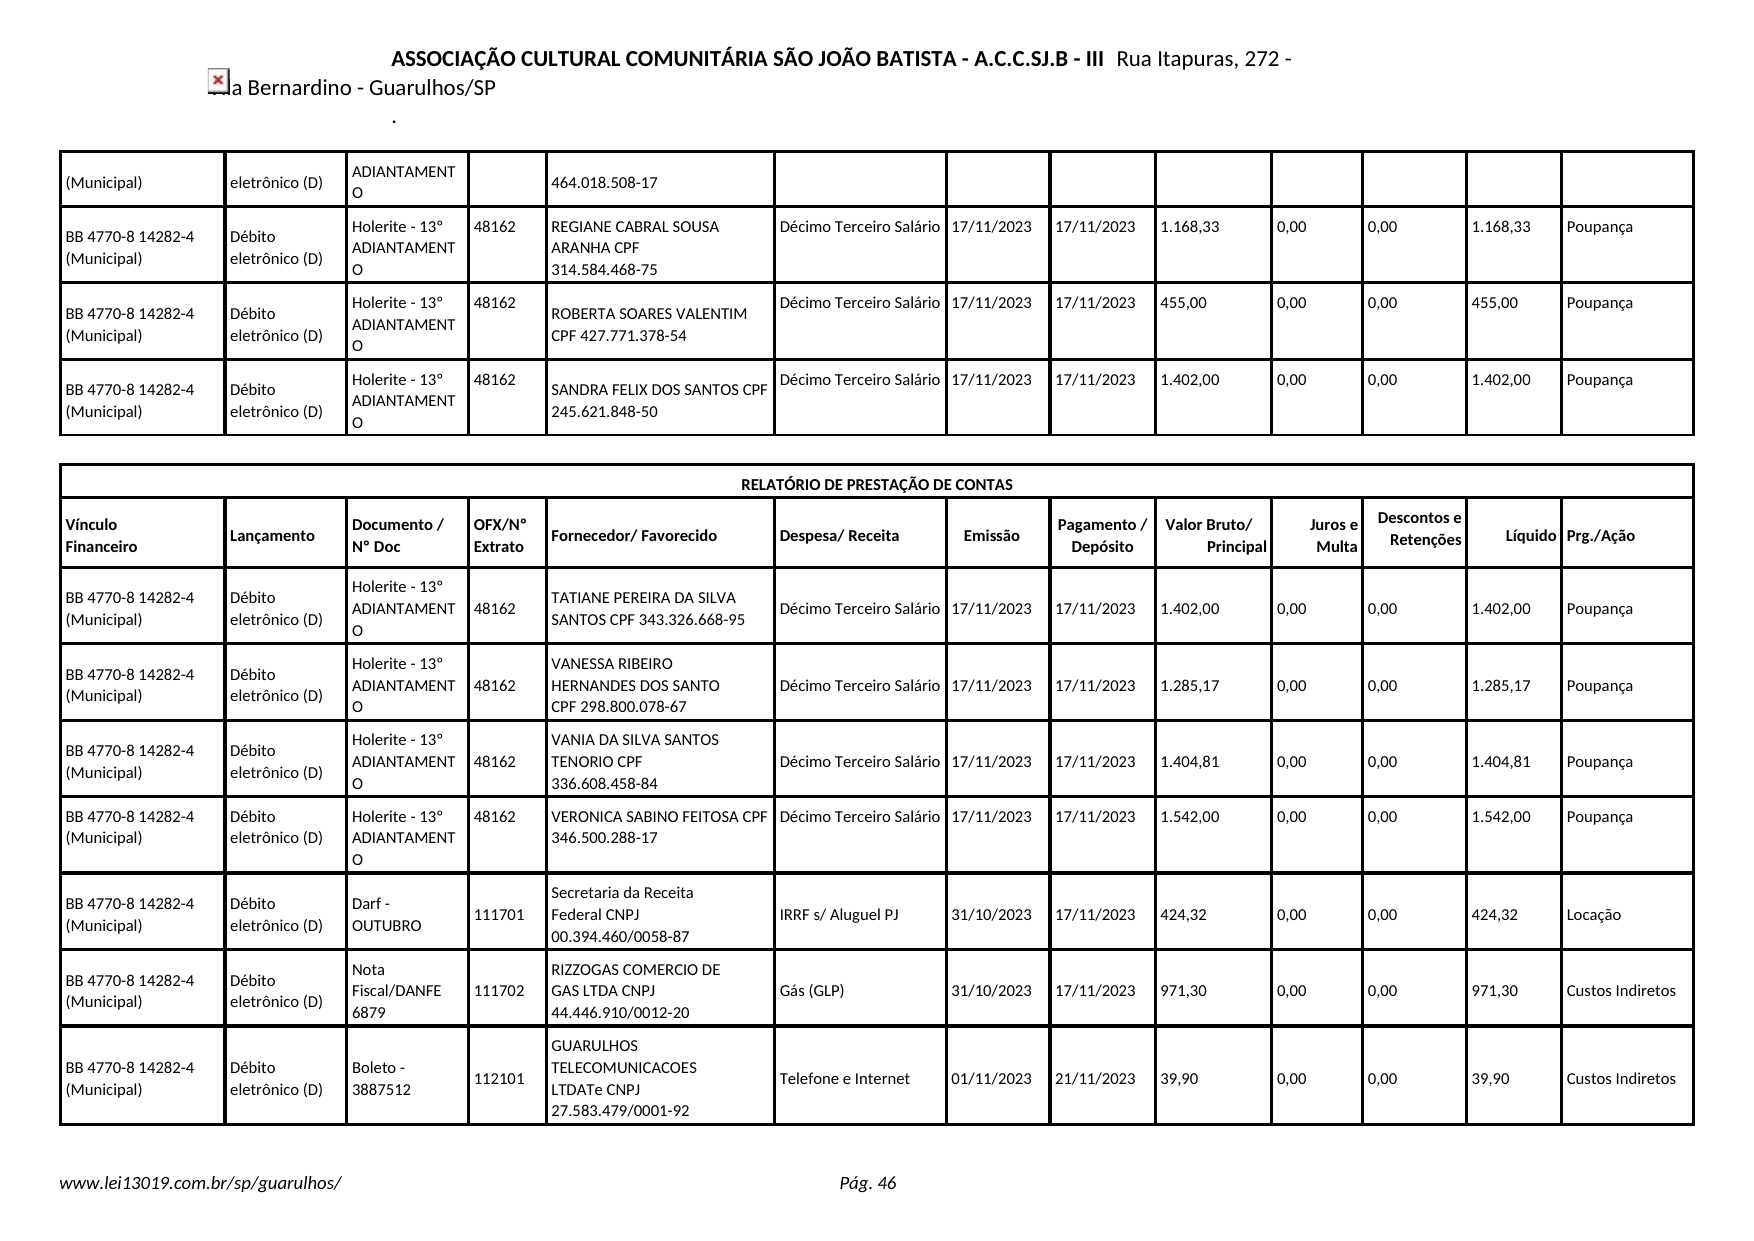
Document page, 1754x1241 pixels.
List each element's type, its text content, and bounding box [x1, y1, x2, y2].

table_cell 17/11/2023 [1052, 284, 1154, 358]
table_cell Débito eletrônico (D) [227, 798, 345, 871]
table_cell Décimo Terceiro Salário [776, 645, 945, 718]
table_cell 17/11/2023 [1052, 875, 1154, 948]
table_cell Telefone e Internet [776, 1028, 945, 1122]
table_cell Secretaria da Receita Federal CNPJ 00.394.460/0058-87 [548, 875, 773, 948]
table_cell Poupança [1563, 798, 1692, 871]
table_cell Gás (GLP) [776, 951, 945, 1024]
table_cell 971,30 [1468, 951, 1560, 1024]
table_cell 1.402,00 [1468, 569, 1560, 642]
table_cell Poupança [1563, 361, 1692, 434]
table_cell Custos Indiretos [1563, 1028, 1692, 1122]
table_cell Holerite - 13º ADIANTAMENT O [348, 569, 467, 642]
table_cell Débito eletrônico (D) [227, 361, 345, 434]
table_cell IRRF s/ Aluguel PJ [776, 875, 945, 948]
table_cell OFX/Nº Extrato [470, 499, 545, 566]
table_cell 17/11/2023 [948, 722, 1048, 795]
table_cell 01/11/2023 [948, 1028, 1048, 1122]
table_cell 17/11/2023 [1052, 951, 1154, 1024]
table_cell 1.402,00 [1157, 361, 1270, 434]
table_cell [470, 153, 545, 205]
table_header RELATÓRIO DE PRESTAÇÃO DE CONTAS [62, 466, 1692, 496]
table_cell 17/11/2023 [948, 645, 1048, 718]
table_cell BB 4770-8 14282-4 (Municipal) [62, 1028, 223, 1122]
table_cell BB 4770-8 14282-4 (Municipal) [62, 798, 223, 871]
table_cell 39,90 [1468, 1028, 1560, 1122]
table_cell 0,00 [1364, 208, 1465, 281]
table_cell 1.285,17 [1157, 645, 1270, 718]
table_cell Documento / Nº Doc [348, 499, 467, 566]
table_cell VERONICA SABINO FEITOSA CPF 346.500.288-17 [548, 798, 773, 871]
table_cell Débito eletrônico (D) [227, 569, 345, 642]
table_cell TATIANE PEREIRA DA SILVA SANTOS CPF 343.326.668-95 [548, 569, 773, 642]
table_cell 48162 [470, 569, 545, 642]
table_cell Holerite - 13º ADIANTAMENT O [348, 361, 467, 434]
table_cell Décimo Terceiro Salário [776, 798, 945, 871]
table_cell [1364, 153, 1465, 205]
table_cell BB 4770-8 14282-4 (Municipal) [62, 951, 223, 1024]
table_cell Poupança [1563, 208, 1692, 281]
table_cell Décimo Terceiro Salário [776, 284, 945, 358]
table_cell Líquido [1468, 499, 1560, 566]
table_cell SANDRA FELIX DOS SANTOS CPF 245.621.848-50 [548, 361, 773, 434]
table_cell Poupança [1563, 284, 1692, 358]
table_cell Décimo Terceiro Salário [776, 569, 945, 642]
table_cell Holerite - 13º ADIANTAMENT O [348, 208, 467, 281]
table_cell Débito eletrônico (D) [227, 645, 345, 718]
table_cell 0,00 [1273, 1028, 1361, 1122]
table_cell 0,00 [1273, 645, 1361, 718]
table_cell 111702 [470, 951, 545, 1024]
table_cell 0,00 [1364, 284, 1465, 358]
table_cell Nota Fiscal/DANFE 6879 [348, 951, 467, 1024]
table_cell BB 4770-8 14282-4 (Municipal) [62, 208, 223, 281]
table_cell 21/11/2023 [1052, 1028, 1154, 1122]
table_cell 31/10/2023 [948, 951, 1048, 1024]
table_cell [1052, 153, 1154, 205]
table_cell 0,00 [1364, 645, 1465, 718]
table_cell 48162 [470, 208, 545, 281]
table_cell 1.404,81 [1157, 722, 1270, 795]
table_cell 17/11/2023 [1052, 798, 1154, 871]
table_cell Débito eletrônico (D) [227, 1028, 345, 1122]
table_cell ADIANTAMENT O [348, 153, 467, 205]
table_cell VANESSA RIBEIRO HERNANDES DOS SANTO CPF 298.800.078-67 [548, 645, 773, 718]
table_cell 17/11/2023 [948, 569, 1048, 642]
table_cell 1.285,17 [1468, 645, 1560, 718]
table_cell 1.404,81 [1468, 722, 1560, 795]
table_cell VANIA DA SILVA SANTOS TENORIO CPF 336.608.458-84 [548, 722, 773, 795]
table_cell 0,00 [1273, 208, 1361, 281]
table_cell Décimo Terceiro Salário [776, 722, 945, 795]
table_cell [776, 153, 945, 205]
table_cell Descontos e Retenções [1364, 499, 1465, 566]
table_cell Lançamento [227, 499, 345, 566]
table_cell 31/10/2023 [948, 875, 1048, 948]
table_cell 17/11/2023 [1052, 645, 1154, 718]
table_cell 1.402,00 [1157, 569, 1270, 642]
table_cell BB 4770-8 14282-4 (Municipal) [62, 645, 223, 718]
table_cell 48162 [470, 284, 545, 358]
table_cell Débito eletrônico (D) [227, 722, 345, 795]
table_cell BB 4770-8 14282-4 (Municipal) [62, 722, 223, 795]
table_cell Pagamento / Depósito [1052, 499, 1154, 566]
table_cell 0,00 [1273, 569, 1361, 642]
table_cell Prg./Ação [1563, 499, 1692, 566]
table_cell 455,00 [1468, 284, 1560, 358]
table_cell 17/11/2023 [1052, 722, 1154, 795]
table_cell BB 4770-8 14282-4 (Municipal) [62, 284, 223, 358]
table_cell 39,90 [1157, 1028, 1270, 1122]
table_cell 111701 [470, 875, 545, 948]
table_cell 1.402,00 [1468, 361, 1560, 434]
table_cell Locação [1563, 875, 1692, 948]
table_cell 464.018.508-17 [548, 153, 773, 205]
table_cell Emissão [948, 499, 1048, 566]
table_cell Vínculo Financeiro [62, 499, 223, 566]
table_cell 48162 [470, 361, 545, 434]
table_cell 0,00 [1364, 875, 1465, 948]
table_cell 0,00 [1364, 361, 1465, 434]
table_cell 1.168,33 [1468, 208, 1560, 281]
table_cell 17/11/2023 [1052, 208, 1154, 281]
table_cell 0,00 [1273, 951, 1361, 1024]
table_cell ROBERTA SOARES VALENTIM CPF 427.771.378-54 [548, 284, 773, 358]
table_cell Holerite - 13º ADIANTAMENT O [348, 284, 467, 358]
table_cell 0,00 [1364, 1028, 1465, 1122]
table_cell 17/11/2023 [1052, 569, 1154, 642]
table_cell 0,00 [1273, 798, 1361, 871]
table_cell 424,32 [1468, 875, 1560, 948]
table_cell RIZZOGAS COMERCIO DE GAS LTDA CNPJ 44.446.910/0012-20 [548, 951, 773, 1024]
table_cell Holerite - 13º ADIANTAMENT O [348, 645, 467, 718]
table_cell [1468, 153, 1560, 205]
table_cell Poupança [1563, 569, 1692, 642]
table_cell 0,00 [1273, 284, 1361, 358]
table_cell 1.542,00 [1157, 798, 1270, 871]
table_cell 0,00 [1364, 951, 1465, 1024]
table_cell 971,30 [1157, 951, 1270, 1024]
table_cell 0,00 [1364, 722, 1465, 795]
table_cell REGIANE CABRAL SOUSA ARANHA CPF 314.584.468-75 [548, 208, 773, 281]
table_cell 0,00 [1273, 722, 1361, 795]
table_cell BB 4770-8 14282-4 (Municipal) [62, 569, 223, 642]
table_cell Débito eletrônico (D) [227, 284, 345, 358]
table_cell 17/11/2023 [1052, 361, 1154, 434]
table_cell Débito eletrônico (D) [227, 208, 345, 281]
table_cell 17/11/2023 [948, 361, 1048, 434]
table_cell 0,00 [1364, 569, 1465, 642]
table_cell Juros e Multa [1273, 499, 1361, 566]
table_cell [948, 153, 1048, 205]
table_cell [1563, 153, 1692, 205]
table_cell Débito eletrônico (D) [227, 951, 345, 1024]
table_cell (Municipal) [62, 153, 223, 205]
table_cell Darf - OUTUBRO [348, 875, 467, 948]
table_cell Holerite - 13º ADIANTAMENT O [348, 798, 467, 871]
table_cell Poupança [1563, 645, 1692, 718]
table_cell Fornecedor/ Favorecido [548, 499, 773, 566]
table_cell Décimo Terceiro Salário [776, 361, 945, 434]
table_cell Décimo Terceiro Salário [776, 208, 945, 281]
table_cell 17/11/2023 [948, 284, 1048, 358]
table_cell 0,00 [1364, 798, 1465, 871]
table_cell Boleto - 3887512 [348, 1028, 467, 1122]
table_cell 424,32 [1157, 875, 1270, 948]
table_cell Custos Indiretos [1563, 951, 1692, 1024]
table_cell BB 4770-8 14282-4 (Municipal) [62, 361, 223, 434]
table_cell [1157, 153, 1270, 205]
table_cell 1.542,00 [1468, 798, 1560, 871]
table_cell [1273, 153, 1361, 205]
table_cell Holerite - 13º ADIANTAMENT O [348, 722, 467, 795]
table_cell 112101 [470, 1028, 545, 1122]
table_cell 0,00 [1273, 875, 1361, 948]
table_cell GUARULHOS TELECOMUNICACOES LTDATe CNPJ 27.583.479/0001-92 [548, 1028, 773, 1122]
table_cell 0,00 [1273, 361, 1361, 434]
table_cell 48162 [470, 645, 545, 718]
table_cell 48162 [470, 798, 545, 871]
table_cell Valor Bruto/ Principal [1157, 499, 1270, 566]
table_cell 17/11/2023 [948, 798, 1048, 871]
table_cell BB 4770-8 14282-4 (Municipal) [62, 875, 223, 948]
table_cell Poupança [1563, 722, 1692, 795]
table_cell eletrônico (D) [227, 153, 345, 205]
table_cell 17/11/2023 [948, 208, 1048, 281]
table_cell Débito eletrônico (D) [227, 875, 345, 948]
table_cell 455,00 [1157, 284, 1270, 358]
table_cell 48162 [470, 722, 545, 795]
table_cell 1.168,33 [1157, 208, 1270, 281]
table_cell Despesa/ Receita [776, 499, 945, 566]
